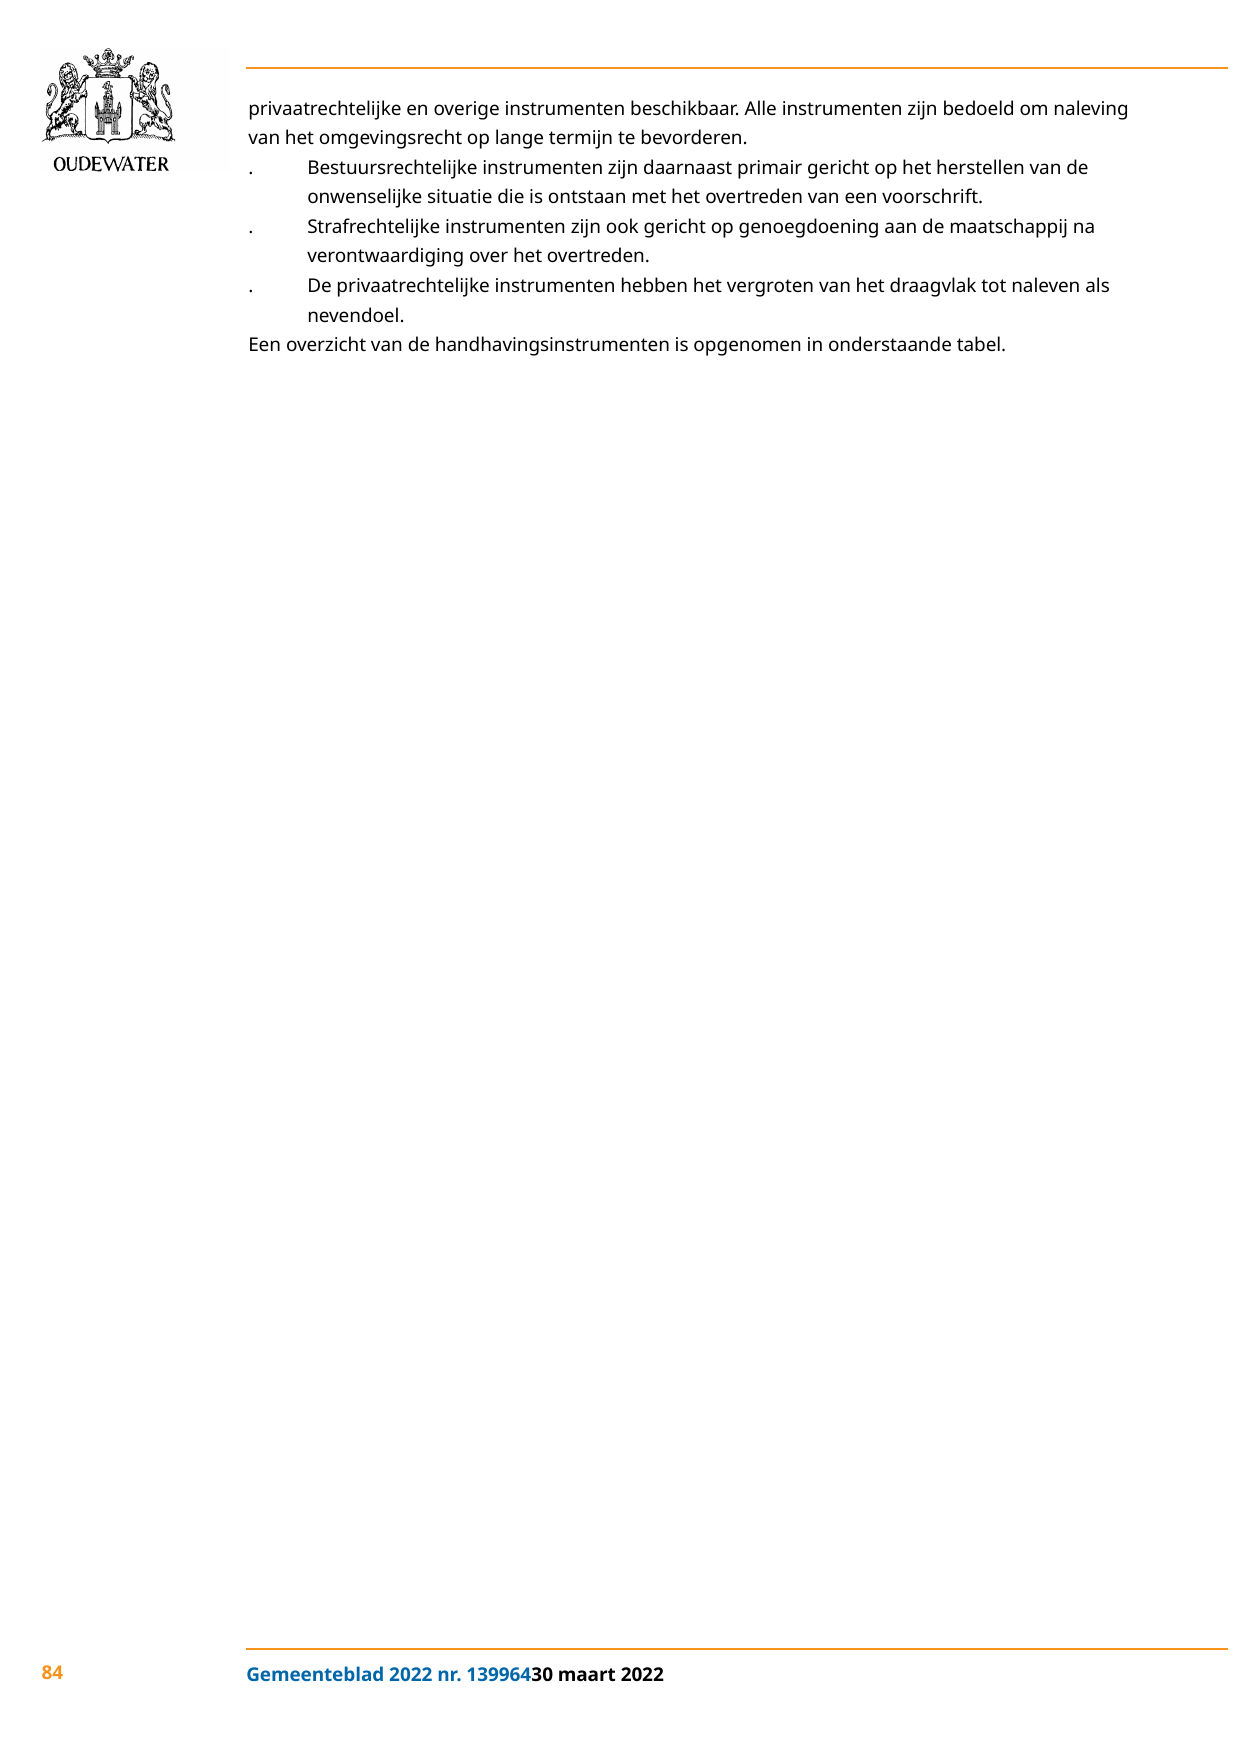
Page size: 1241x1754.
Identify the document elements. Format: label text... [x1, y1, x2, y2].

list Strafrechtelijke instrumenten zijn ook gericht op genoegdoening aan de maatschappij na verontwaardiging over het overtreden. [248, 213, 1152, 268]
picture [41, 47, 231, 172]
list Bestuursrechtelijke instrumenten zijn daarnaast primair gericht op het herstellen van de onwenselijke situatie die is ontstaan met het overtreden van een voorschrift. [248, 154, 1152, 209]
list De privaatrechtelijke instrumenten hebben het vergroten van het draagvlak tot naleven als nevendoel. [248, 272, 1152, 328]
text privaatrechtelijke en overige instrumenten beschikbaar. Alle instrumenten zijn bedoeld om naleving van het omgevingsrecht op lange termijn te bevorderen. [248, 95, 1152, 150]
text Een overzicht van de handhavingsinstrumenten is opgenomen in onderstaande tabel. [248, 331, 1152, 357]
